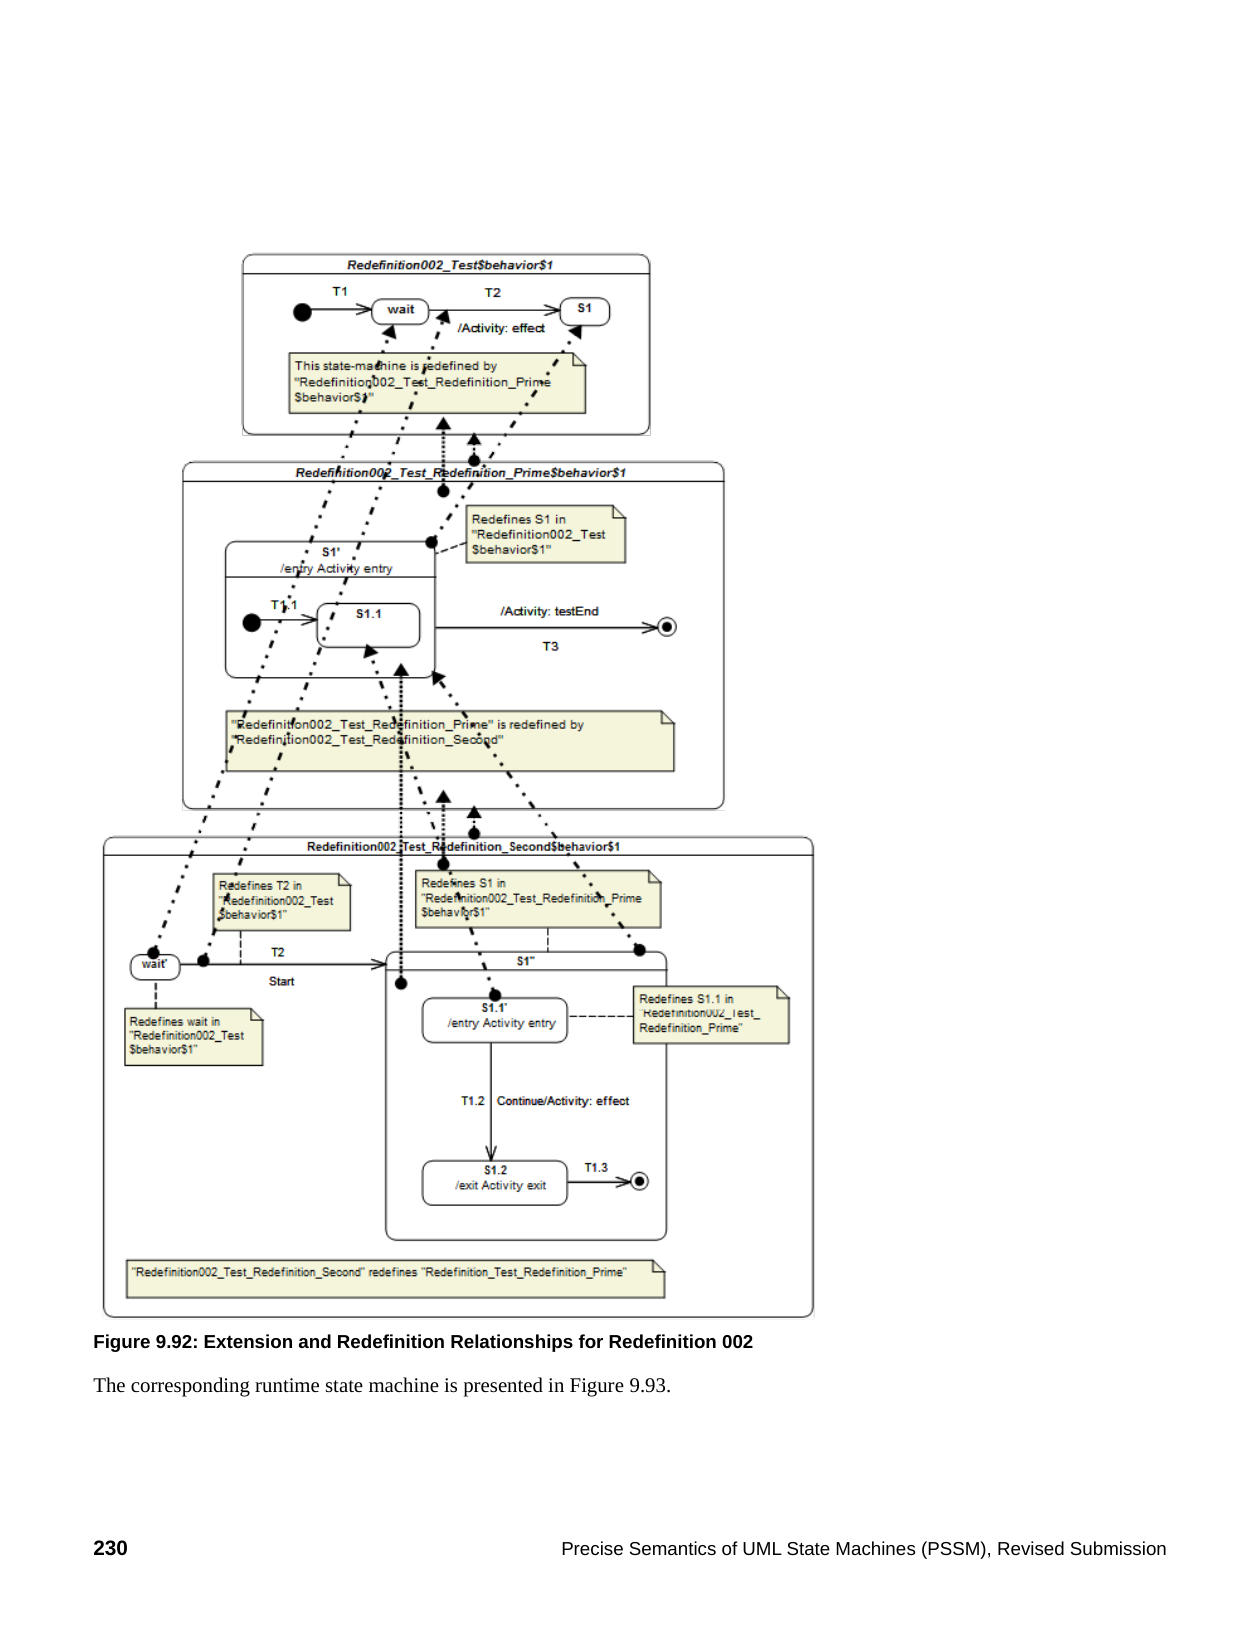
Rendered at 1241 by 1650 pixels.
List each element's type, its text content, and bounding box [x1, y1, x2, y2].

picture [93, 243, 823, 1328]
text The corresponding runtime state machine is presented in Figure 9.93. [93, 1328, 1164, 1397]
text Figure 9.92: Extension and Redefinition Relationships for Redefinition 002 [93, 1328, 822, 1352]
